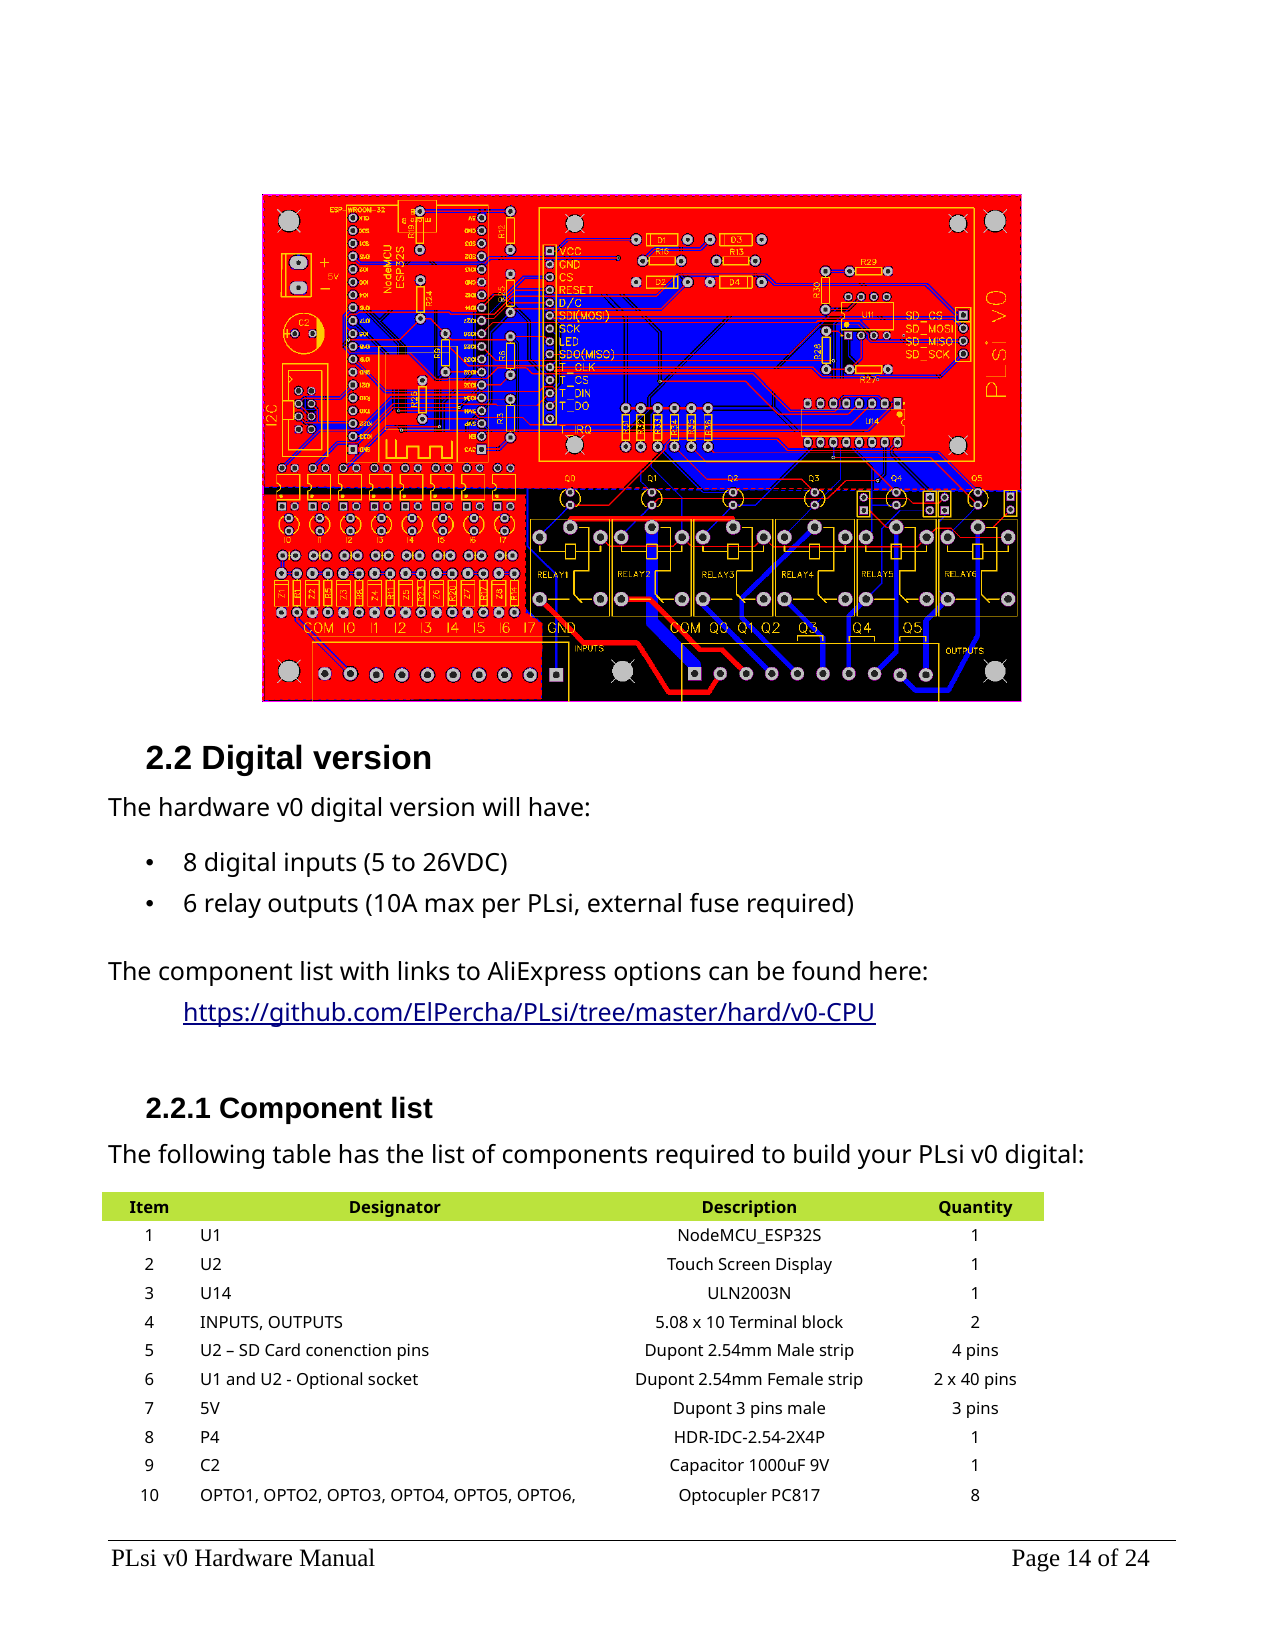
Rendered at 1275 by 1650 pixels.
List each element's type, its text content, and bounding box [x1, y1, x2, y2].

table_cell Dupont 2.54mm Female strip [593, 1365, 906, 1393]
table_cell Dupont 3 pins male [593, 1394, 906, 1422]
table_cell U14 [197, 1279, 593, 1307]
table_cell 2 [102, 1250, 197, 1278]
table_cell 6 [102, 1365, 197, 1393]
text https://github.com/ElPercha/PLsi/tree/master/hard/v0-CPU [108, 994, 1176, 1028]
table_cell ULN2003N [593, 1279, 906, 1307]
table_header Designator [197, 1192, 593, 1221]
table_cell C2 [197, 1451, 593, 1480]
text The following table has the list of components required to build your PLsi v0 digital: [108, 1137, 1176, 1171]
list 6 relay outputs (10A max per PLsi, external fuse required) [145, 885, 1176, 919]
table_cell 5 [102, 1336, 197, 1365]
table_cell 4 pins [906, 1336, 1044, 1365]
table_cell 1 [102, 1221, 197, 1250]
table_cell U1 and U2 - Optional socket [197, 1365, 593, 1393]
table_cell 9 [102, 1451, 197, 1480]
table_cell 2 [906, 1307, 1044, 1336]
table_cell INPUTS, OUTPUTS [197, 1307, 593, 1336]
table_header Item [102, 1192, 197, 1221]
table_cell P4 [197, 1422, 593, 1451]
table_cell U2 – SD Card conenction pins [197, 1336, 593, 1365]
text The component list with links to AliExpress options can be found here: [108, 953, 1176, 988]
text The hardware v0 digital version will have: [108, 789, 1176, 823]
table_cell 3 pins [906, 1394, 1044, 1422]
list 8 digital inputs (5 to 26VDC) [145, 844, 1176, 879]
subtitle 2.2 Digital version [145, 738, 1176, 777]
table_cell 8 [906, 1480, 1044, 1510]
table_cell 1 [906, 1422, 1044, 1451]
subtitle 2.2.1 Component list [145, 1091, 1176, 1124]
table_cell HDR-IDC-2.54-2X4P [593, 1422, 906, 1451]
table_cell 1 [906, 1221, 1044, 1250]
table_cell 1 [906, 1250, 1044, 1278]
table_cell 2 x 40 pins [906, 1365, 1044, 1393]
table_cell Dupont 2.54mm Male strip [593, 1336, 906, 1365]
table_cell U1 [197, 1221, 593, 1250]
table_cell 1 [906, 1279, 1044, 1307]
table_cell 7 [102, 1394, 197, 1422]
table_cell Capacitor 1000uF 9V [593, 1451, 906, 1480]
table_header Description [593, 1192, 906, 1221]
table_cell OPTO1, OPTO2, OPTO3, OPTO4, OPTO5, OPTO6, [197, 1480, 593, 1510]
table_cell Optocupler PC817 [593, 1480, 906, 1510]
table_cell 5V [197, 1394, 593, 1422]
table_cell 3 [102, 1279, 197, 1307]
table_cell U2 [197, 1250, 593, 1278]
picture [262, 194, 1022, 702]
table_cell 1 [906, 1451, 1044, 1480]
table_cell 5.08 x 10 Terminal block [593, 1307, 906, 1336]
table_cell 8 [102, 1422, 197, 1451]
table_cell Touch Screen Display [593, 1250, 906, 1278]
table_cell 10 [102, 1480, 197, 1510]
table_header Quantity [906, 1192, 1044, 1221]
table_cell NodeMCU_ESP32S [593, 1221, 906, 1250]
table_cell 4 [102, 1307, 197, 1336]
